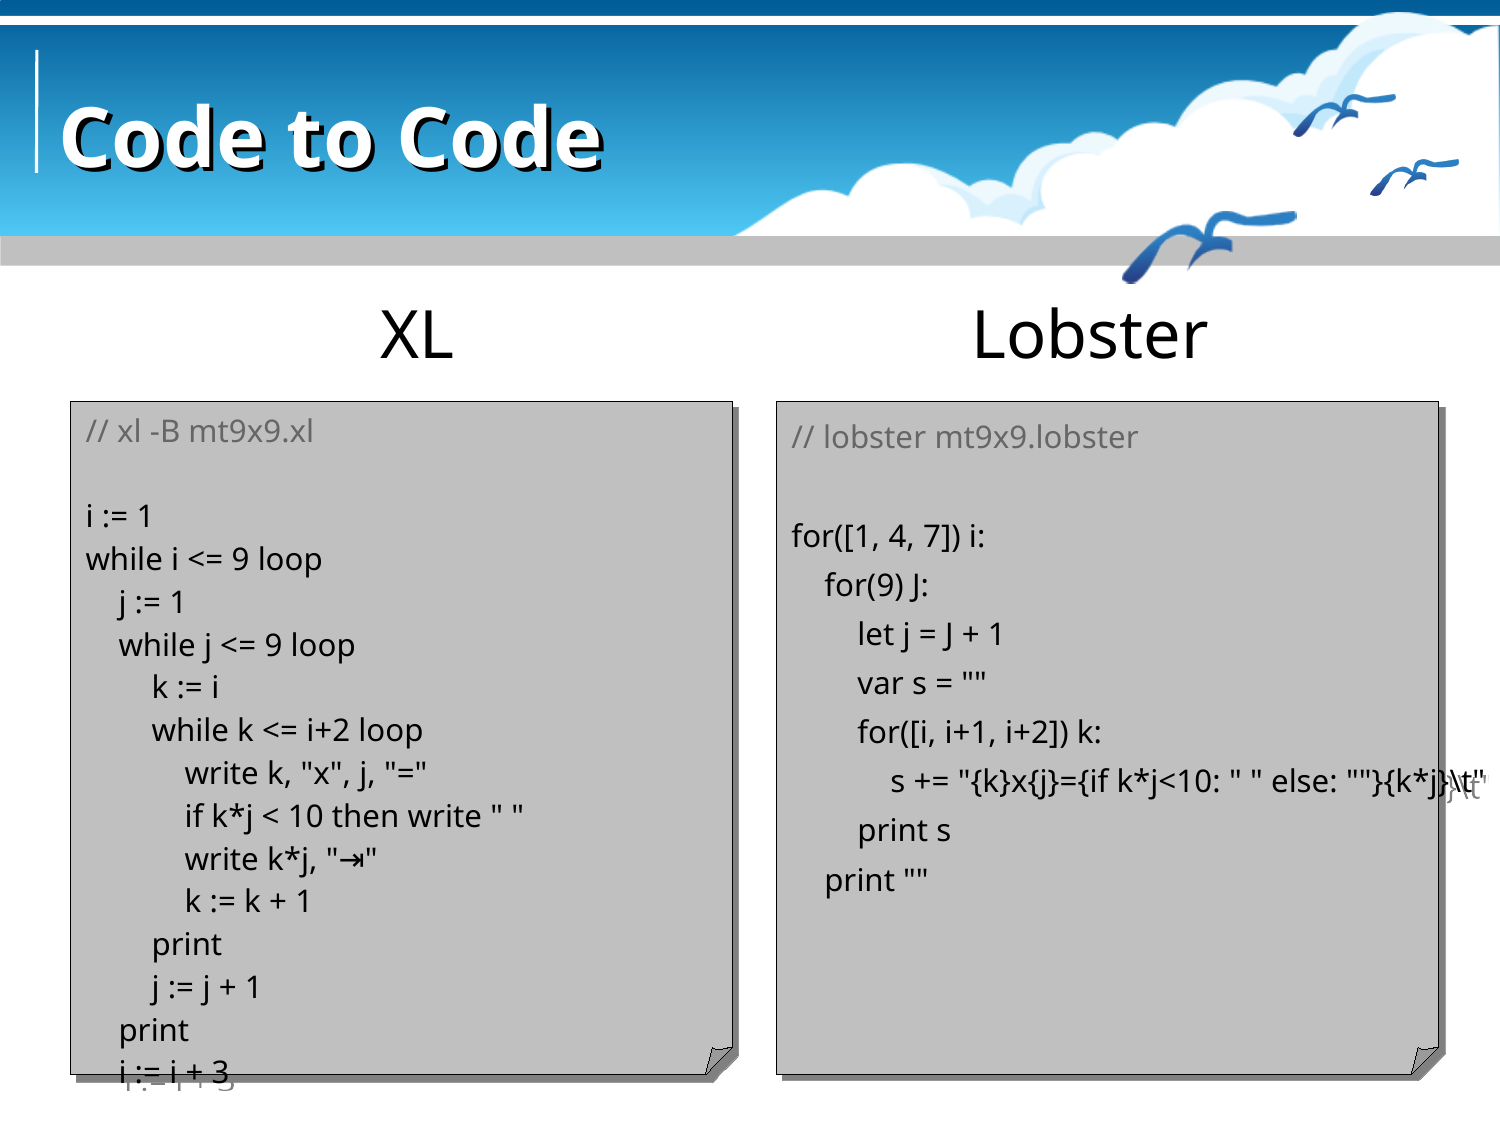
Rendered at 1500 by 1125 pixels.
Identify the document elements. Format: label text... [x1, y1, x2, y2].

picture [730, 12, 1500, 284]
text_box // lobster mt9x9.lobster for([1, 4, 7]) i: for(9) J: let j = J + 1 var s = "" for([i, i+1, i+2]) k: s += "{k}x{j}={if k*j<10: " " else: ""}{k*j}\t" print s print "" [776, 401, 1439, 1075]
title Code to Code [59, 86, 1465, 186]
text_box XL [366, 283, 491, 388]
text_box // xl -B mt9x9.xl i := 1 while i <= 9 loop j := 1 while j <= 9 loop k := i while k <= i+2 loop write k, "x", j, "=" if k*j < 10 then write " " write k*j, "⇥" k := k + 1 print j := j + 1 print i := i + 3 [70, 401, 733, 1075]
text_box Lobster [956, 283, 1264, 388]
